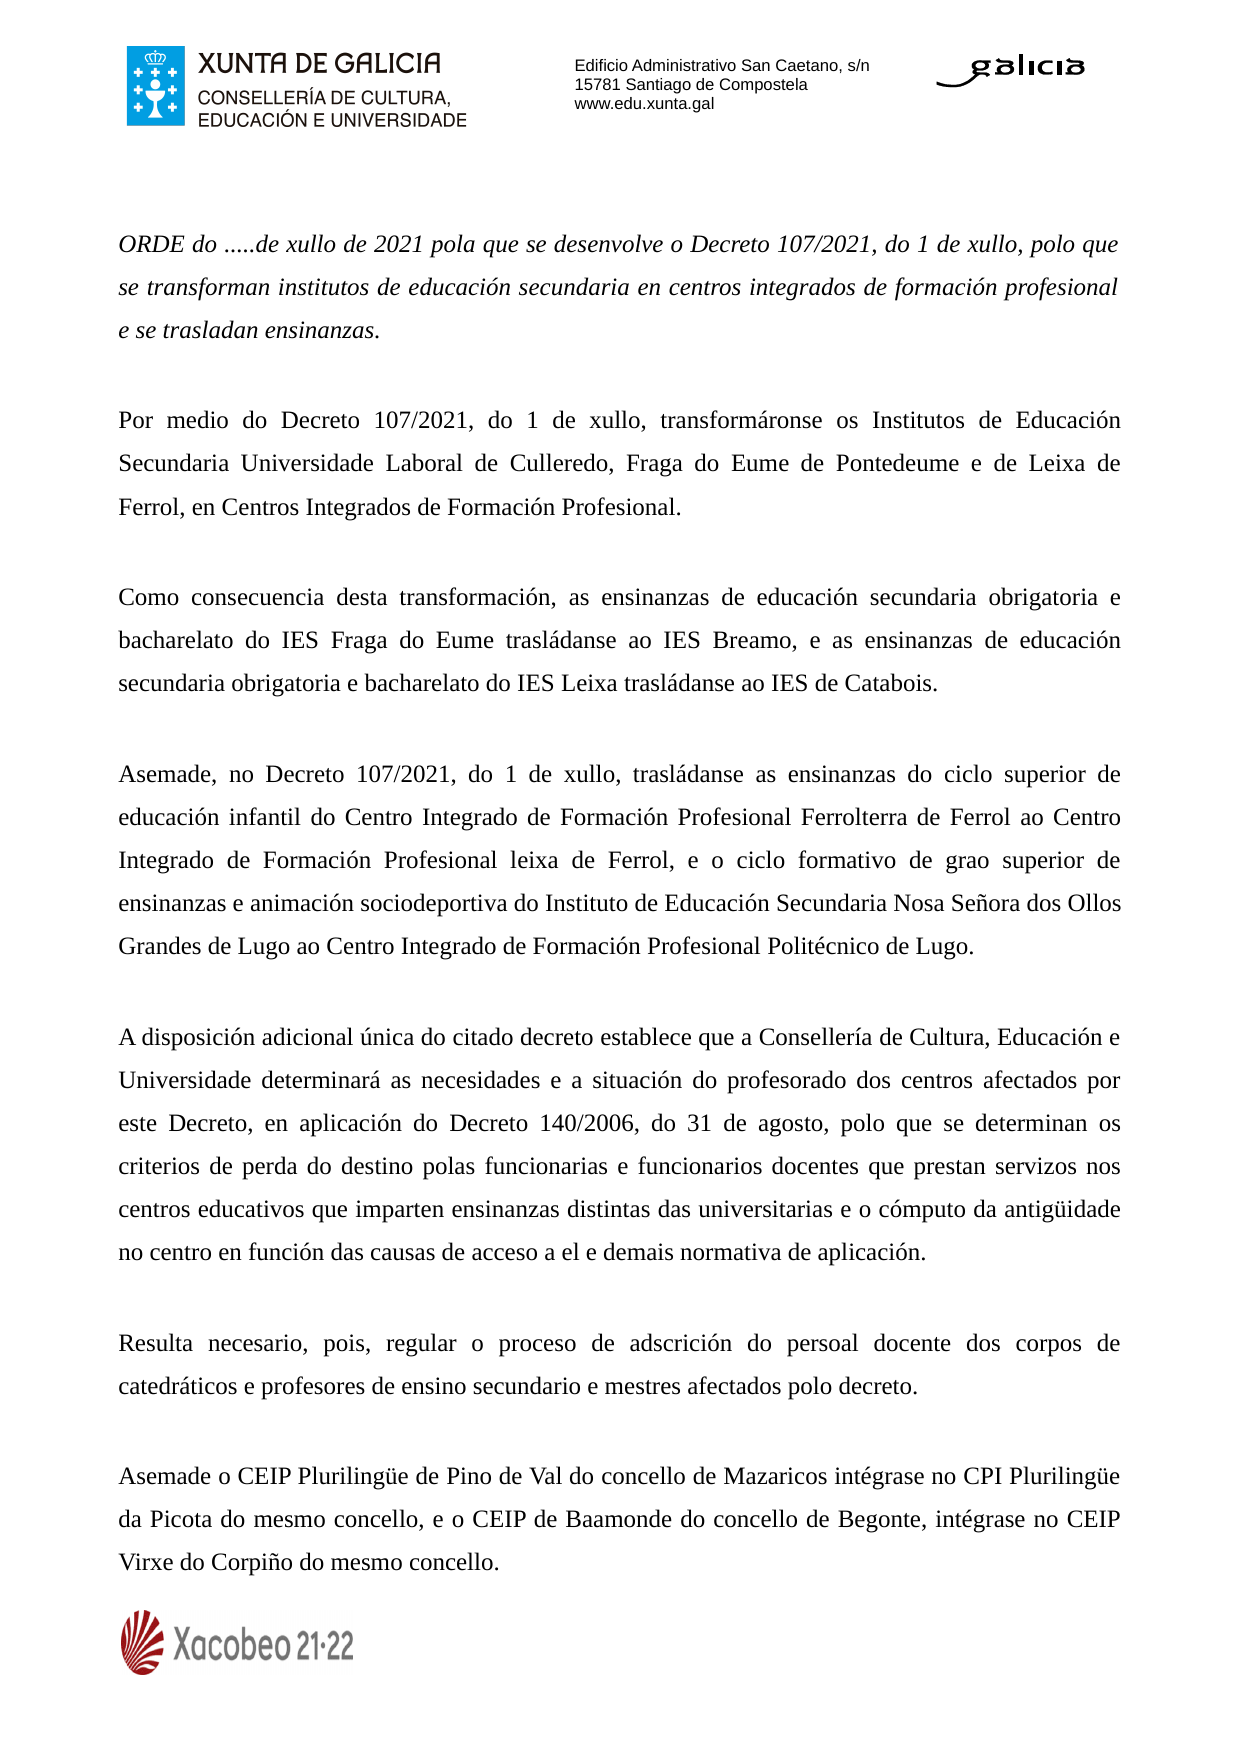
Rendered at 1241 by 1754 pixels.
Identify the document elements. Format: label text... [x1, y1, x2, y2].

picture [152, 68, 159, 76]
text Por medio do Decreto 107/2021, do 1 de xullo, transformáronse os Institutos de Educación Secundaria Universidade Laboral de Culleredo, Fraga do Eume de Pontedeume e de Leixa de Ferrol, en Centros Integrados de Formación Profesional. [118, 405, 1122, 520]
picture [146, 80, 164, 117]
text A disposición adicional única do citado decreto establece que a Consellería de Cultura, Educación e Universidade determinará as necesidades e a situación do profesorado dos centros afectados por este Decreto, en aplicación do Decreto 140/2006, do 31 de agosto, polo que se determinan os criterios de perda do destino polas funcionarias e funcionarios docentes que prestan servizos nos centros educativos que imparten ensinanzas distintas das universitarias e o cómputo da antigüidade no centro en función das causas de acceso a el e demais normativa de aplicación. [118, 1022, 1122, 1266]
picture [169, 103, 176, 111]
picture [126, 46, 467, 127]
text ORDE do .....de xullo de 2021 pola que se desenvolve o Decreto 107/2021, do 1 de xullo, polo que se transforman institutos de educación secundaria en centros integrados de formación profesional e se trasladan ensinanzas. [118, 229, 1122, 344]
picture [134, 68, 142, 76]
text Asemade, no Decreto 107/2021, do 1 de xullo, trasládanse as ensinanzas do ciclo superior de educación infantil do Centro Integrado de Formación Profesional Ferrolterra de Ferrol ao Centro Integrado de Formación Profesional leixa de Ferrol, e o ciclo formativo de grao superior de ensinanzas e animación sociodeportiva do Instituto de Educación Secundaria Nosa Señora dos Ollos Grandes de Lugo ao Centro Integrado de Formación Profesional Politécnico de Lugo. [118, 759, 1122, 960]
picture [169, 68, 176, 76]
text Resulta necesario, pois, regular o proceso de adscrición do persoal docente dos corpos de catedráticos e profesores de ensino secundario e mestres afectados polo decreto. [118, 1328, 1122, 1399]
text Asemade o CEIP Plurilingüe de Pino de Val do concello de Mazaricos intégrase no CPI Plurilingüe da Picota do mesmo concello, e o CEIP de Baamonde do concello de Begonte, intégrase no CEIP Virxe do Corpiño do mesmo concello. [118, 1461, 1122, 1576]
picture [134, 103, 142, 111]
text Como consecuencia desta transformación, as ensinanzas de educación secundaria obrigatoria e bacharelato do IES Fraga do Eume trasládanse ao IES Breamo, e as ensinanzas de educación secundaria obrigatoria e bacharelato do IES Leixa trasládanse ao IES de Catabois. [118, 582, 1122, 697]
picture [121, 1610, 353, 1675]
picture [134, 86, 142, 94]
picture [169, 86, 176, 94]
